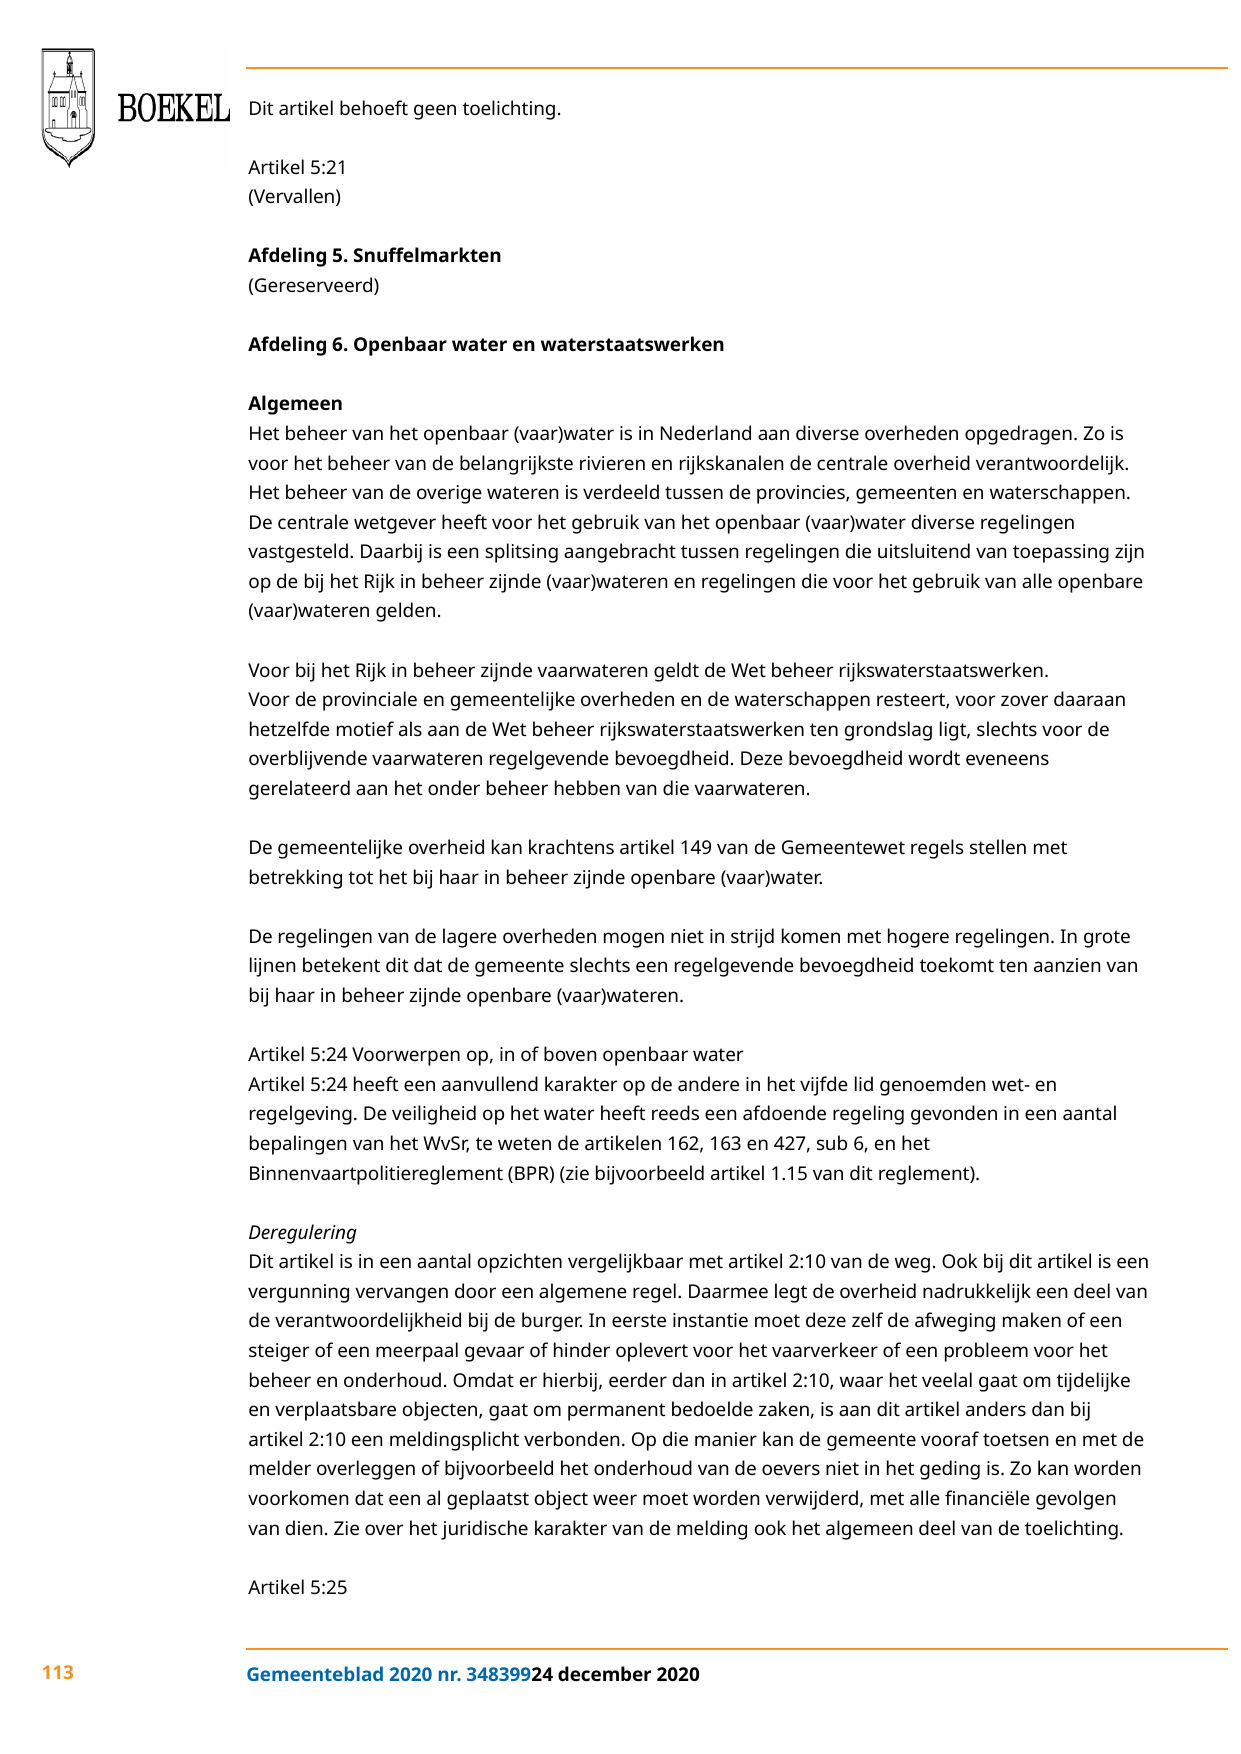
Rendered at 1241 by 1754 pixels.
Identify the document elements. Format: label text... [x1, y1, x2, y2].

text Voor de provinciale en gemeentelijke overheden en de waterschappen resteert, voor zover daaraan hetzelfde motief als aan de Wet beheer rijkswaterstaatswerken ten grondslag ligt, slechts voor de overblijvende vaarwateren regelgevende bevoegdheid. Deze bevoegdheid wordt eveneens gerelateerd aan het onder beheer hebben van die vaarwateren. [248, 686, 1152, 801]
text Afdeling 6. Openbaar water en waterstaatswerken [248, 331, 1152, 357]
text Dit artikel is in een aantal opzichten vergelijkbaar met artikel 2:10 van de weg. Ook bij dit artikel is een vergunning vervangen door een algemene regel. Daarmee legt de overheid nadrukkelijk een deel van de verantwoordelijkheid bij de burger. In eerste instantie moet deze zelf de afweging maken of een steiger of een meerpaal gevaar of hinder oplevert voor het vaarverkeer of een probleem voor het beheer en onderhoud. Omdat er hierbij, eerder dan in artikel 2:10, waar het veelal gaat om tijdelijke en verplaatsbare objecten, gaat om permanent bedoelde zaken, is aan dit artikel anders dan bij artikel 2:10 een meldingsplicht verbonden. Op die manier kan de gemeente vooraf toetsen en met de melder overleggen of bijvoorbeeld het onderhoud van de oevers niet in het geding is. Zo kan worden voorkomen dat een al geplaatst object weer moet worden verwijderd, met alle financiële gevolgen van dien. Zie over het juridische karakter van de melding ook het algemeen deel van de toelichting. [248, 1248, 1152, 1541]
text Het beheer van het openbaar (vaar)water is in Nederland aan diverse overheden opgedragen. Zo is voor het beheer van de belangrijkste rivieren en rijkskanalen de centrale overheid verantwoordelijk. Het beheer van de overige wateren is verdeeld tussen de provincies, gemeenten en waterschappen. [248, 420, 1152, 505]
text Dit artikel behoeft geen toelichting. [248, 95, 1152, 121]
picture [41, 47, 231, 172]
text Artikel 5:24 heeft een aanvullend karakter op de andere in het vijfde lid genoemden wet- en regelgeving. De veiligheid op het water heeft reeds een afdoende regeling gevonden in een aantal bepalingen van het WvSr, te weten de artikelen 162, 163 en 427, sub 6, en het Binnenvaartpolitiereglement (BPR) (zie bijvoorbeeld artikel 1.15 van dit reglement). [248, 1071, 1152, 1186]
text Afdeling 5. Snuffelmarkten [248, 243, 1152, 268]
text De regelingen van de lagere overheden mogen niet in strijd komen met hogere regelingen. In grote lijnen betekent dit dat de gemeente slechts een regelgevende bevoegdheid toekomt ten aanzien van bij haar in beheer zijnde openbare (vaar)wateren. [248, 923, 1152, 1008]
text De gemeentelijke overheid kan krachtens artikel 149 van de Gemeentewet regels stellen met betrekking tot het bij haar in beheer zijnde openbare (vaar)water. [248, 834, 1152, 890]
text Artikel 5:25 [248, 1574, 1152, 1600]
text Artikel 5:21 [248, 154, 1152, 180]
text (Vervallen) [248, 183, 1152, 209]
text Artikel 5:24 Voorwerpen op, in of boven openbaar water [248, 1041, 1152, 1067]
text Deregulering [248, 1219, 1152, 1245]
text De centrale wetgever heeft voor het gebruik van het openbaar (vaar)water diverse regelingen vastgesteld. Daarbij is een splitsing aangebracht tussen regelingen die uitsluitend van toepassing zijn op de bij het Rijk in beheer zijnde (vaar)wateren en regelingen die voor het gebruik van alle openbare (vaar)wateren gelden. [248, 509, 1152, 623]
text Voor bij het Rijk in beheer zijnde vaarwateren geldt de Wet beheer rijkswaterstaatswerken. [248, 657, 1152, 683]
text Algemeen [248, 391, 1152, 416]
text (Gereserveerd) [248, 272, 1152, 298]
